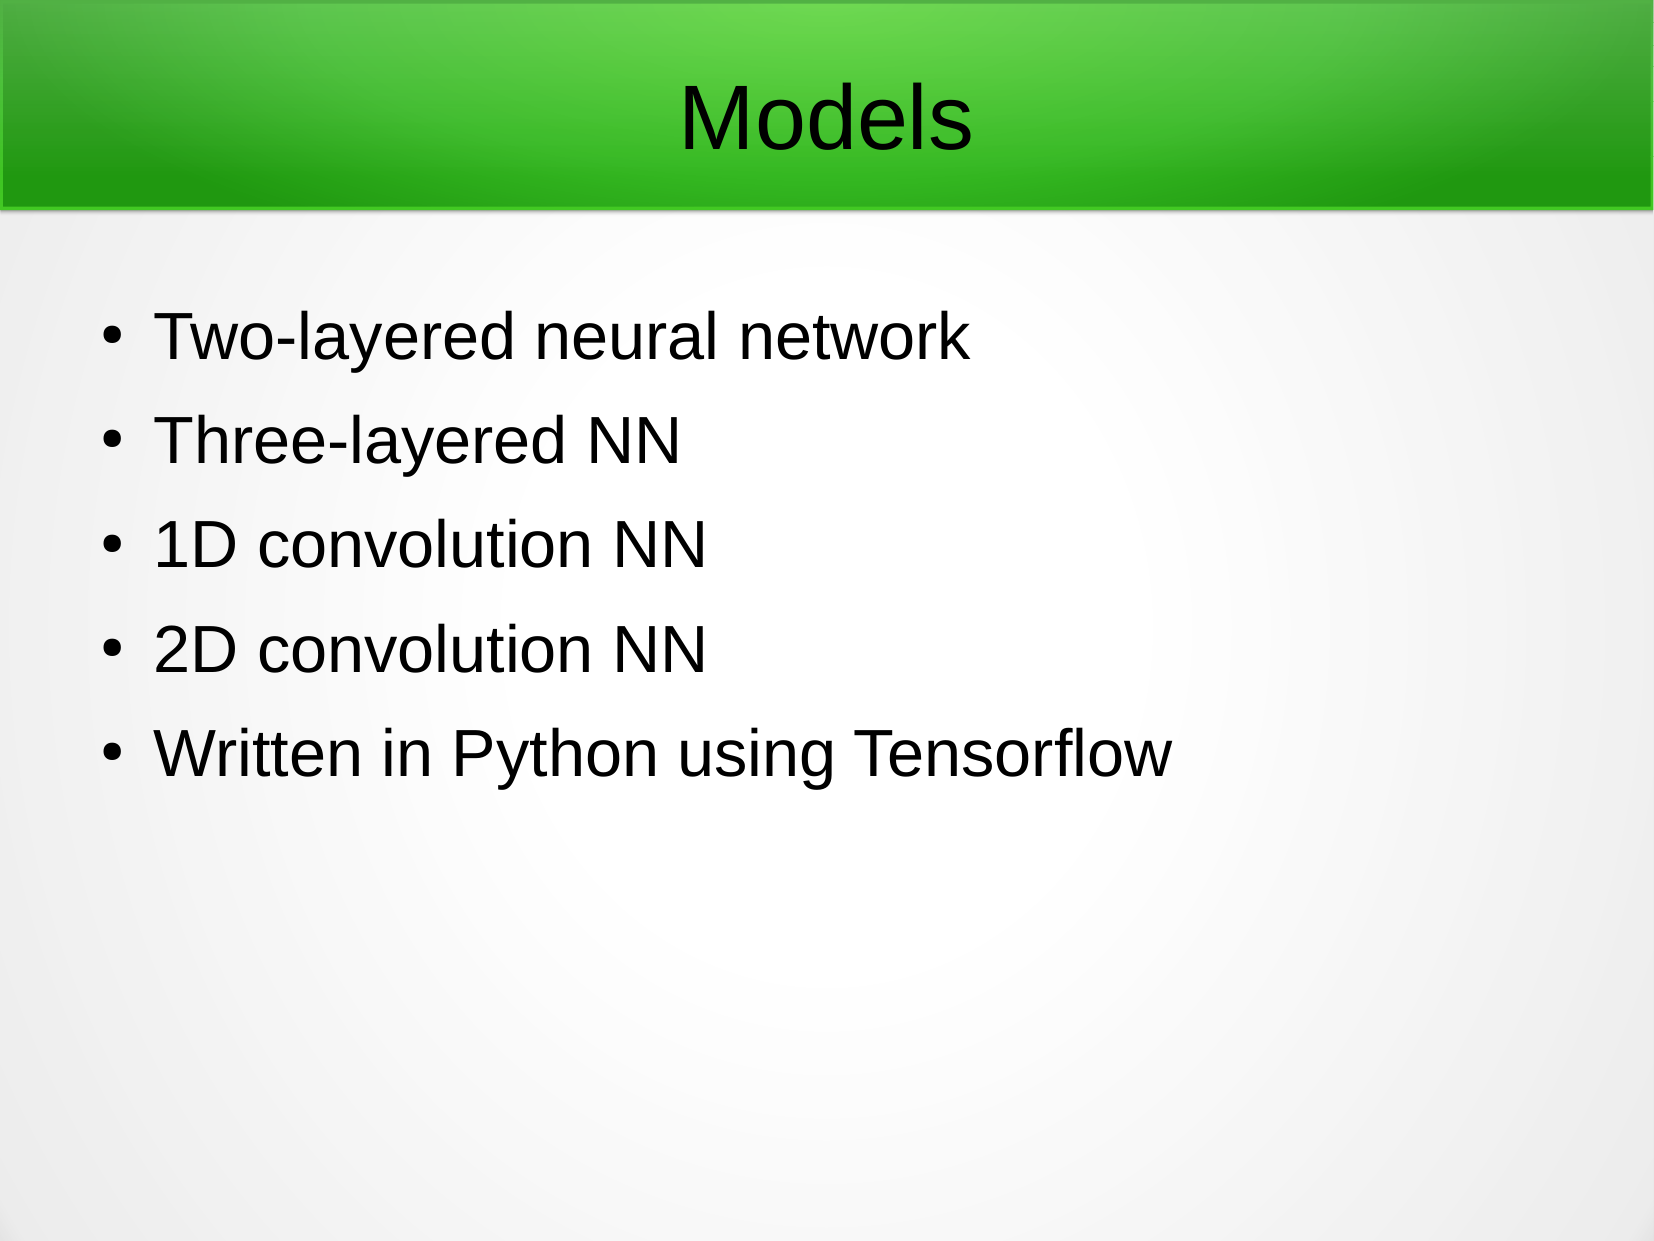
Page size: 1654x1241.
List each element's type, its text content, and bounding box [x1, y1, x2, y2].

title Models [82, 47, 1571, 189]
list Two-layered neural network Three-layered NN 1D convolution NN 2D convolution NN Written in Python using Tensorflow [82, 299, 1571, 1019]
